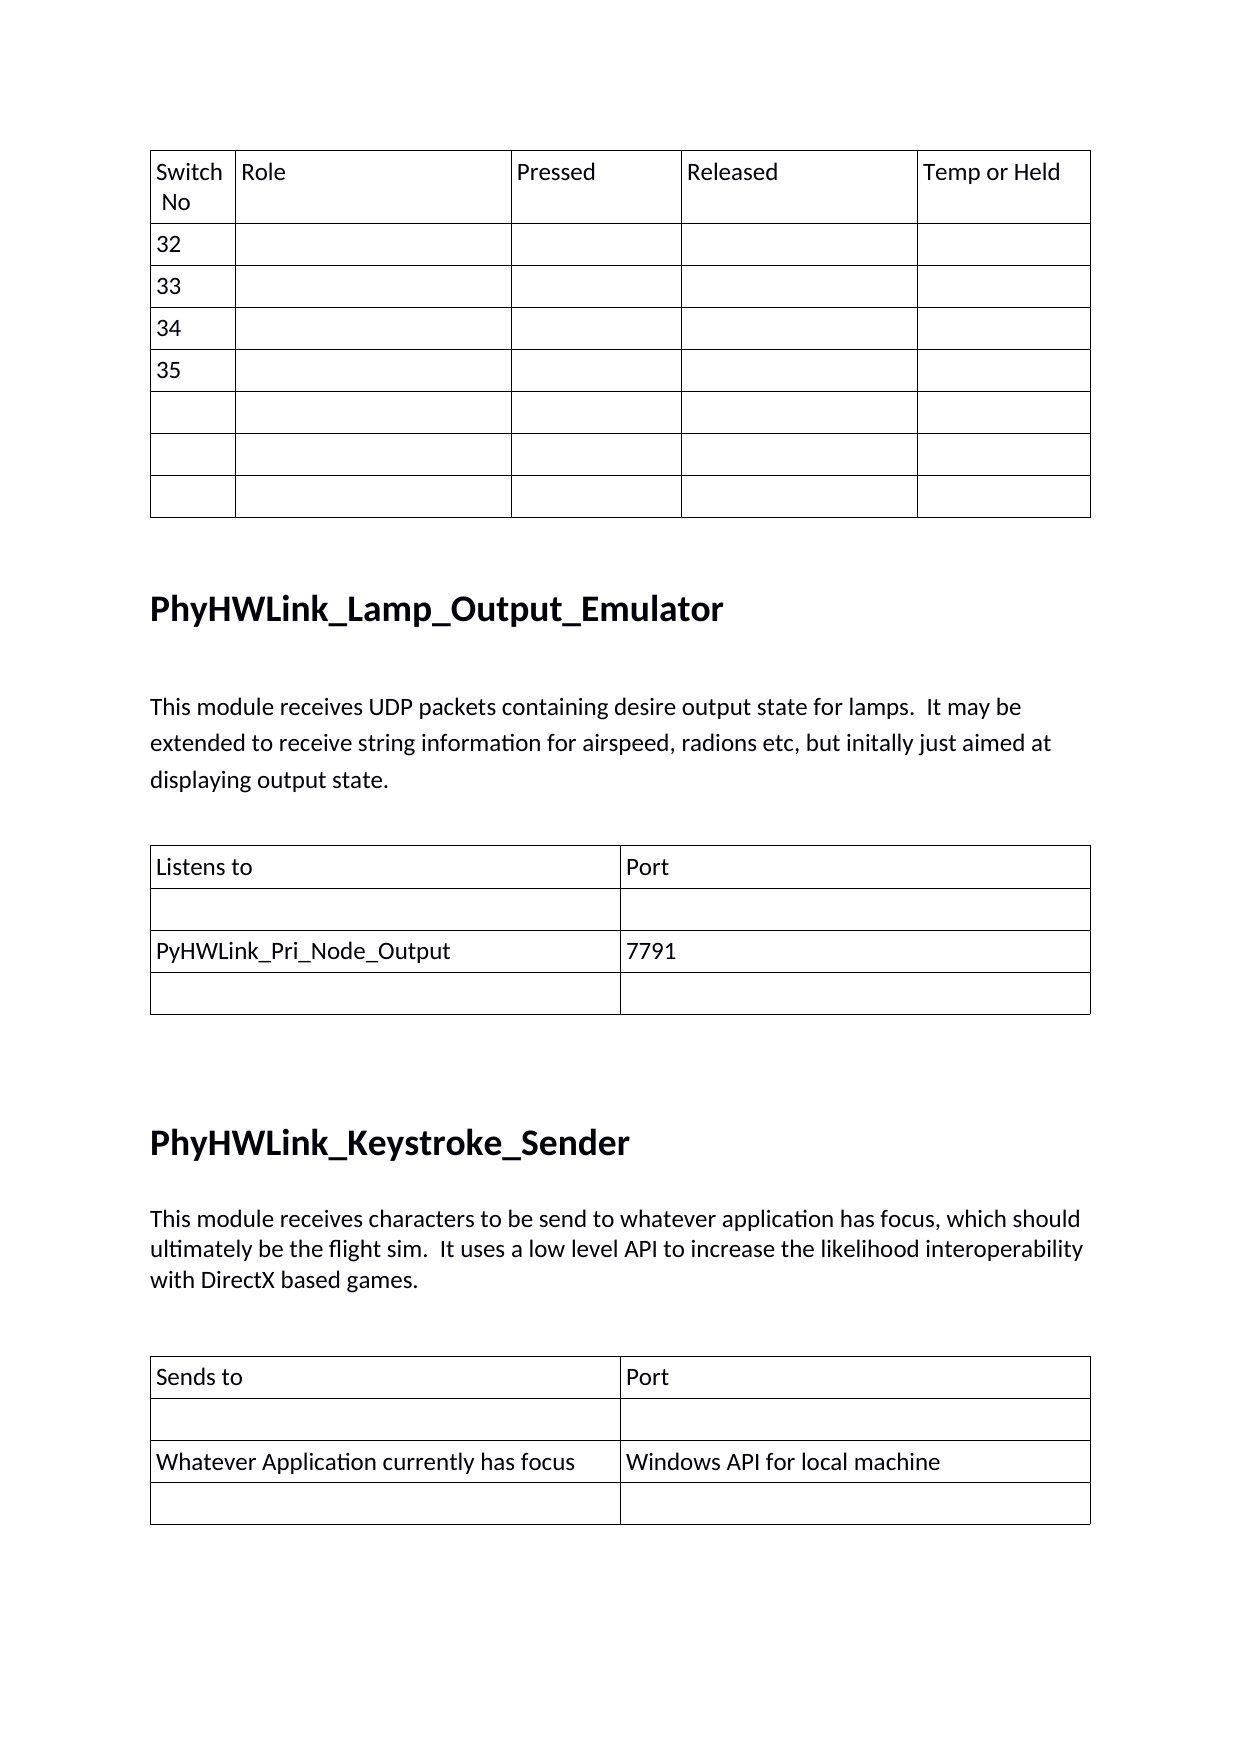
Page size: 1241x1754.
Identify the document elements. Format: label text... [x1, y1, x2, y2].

table_cell Windows API for local machine [621, 1441, 1090, 1482]
table_cell [512, 476, 681, 517]
subtitle PhyHWLink_Lamp_Output_Emulator [150, 585, 1090, 631]
table_cell [682, 392, 917, 433]
table_cell [151, 476, 235, 517]
table_cell [682, 266, 917, 307]
table_cell [512, 350, 681, 391]
table_cell [151, 889, 620, 929]
table_cell [236, 476, 511, 517]
table_cell [682, 308, 917, 349]
table_cell [236, 266, 511, 307]
table_header Role [236, 151, 511, 223]
table_cell [512, 266, 681, 307]
table_cell 34 [151, 308, 235, 349]
table_cell 32 [151, 224, 235, 265]
table_cell [236, 350, 511, 391]
table_cell 35 [151, 350, 235, 391]
text This module receives UDP packets containing desire output state for lamps. It may be extended to receive string information for airspeed, radions etc, but initally just aimed at displaying output state. [150, 691, 1090, 794]
table_header Port [621, 1357, 1090, 1398]
table_cell PyHWLink_Pri_Node_Output [151, 931, 620, 972]
table_header Temp or Held [918, 151, 1090, 223]
table_cell [918, 350, 1090, 391]
table_cell [512, 392, 681, 433]
table_cell 33 [151, 266, 235, 307]
table_cell [918, 476, 1090, 517]
table_header Released [682, 151, 917, 223]
table_cell [236, 434, 511, 475]
table_cell [236, 308, 511, 349]
table_cell [512, 434, 681, 475]
table_cell 7791 [621, 931, 1090, 972]
table_cell [918, 434, 1090, 475]
table_cell [918, 224, 1090, 265]
table_cell [621, 1483, 1090, 1524]
table_cell [918, 308, 1090, 349]
table_cell [512, 224, 681, 265]
table_cell Whatever Application currently has focus [151, 1441, 620, 1482]
table_cell [621, 889, 1090, 929]
text This module receives characters to be send to whatever application has focus, which should ultimately be the flight sim. It uses a low level API to increase the likelihood interoperability with DirectX based games. [150, 1203, 1090, 1295]
table_cell [151, 1399, 620, 1440]
table_header Sends to [151, 1357, 620, 1398]
table_cell [151, 973, 620, 1014]
table_cell [682, 224, 917, 265]
table_cell [918, 266, 1090, 307]
table_cell [151, 1483, 620, 1524]
table_cell [236, 392, 511, 433]
table_cell [512, 308, 681, 349]
table_header Switch No [151, 151, 235, 223]
table_cell [151, 392, 235, 433]
table_cell [621, 973, 1090, 1014]
table_cell [621, 1399, 1090, 1440]
table_cell [682, 350, 917, 391]
table_cell [682, 476, 917, 517]
table_header Listens to [151, 846, 620, 887]
table_header Pressed [512, 151, 681, 223]
table_cell [236, 224, 511, 265]
subtitle PhyHWLink_Keystroke_Sender [150, 1118, 1090, 1164]
table_cell [151, 434, 235, 475]
table_cell [682, 434, 917, 475]
table_cell [918, 392, 1090, 433]
table_header Port [621, 846, 1090, 887]
